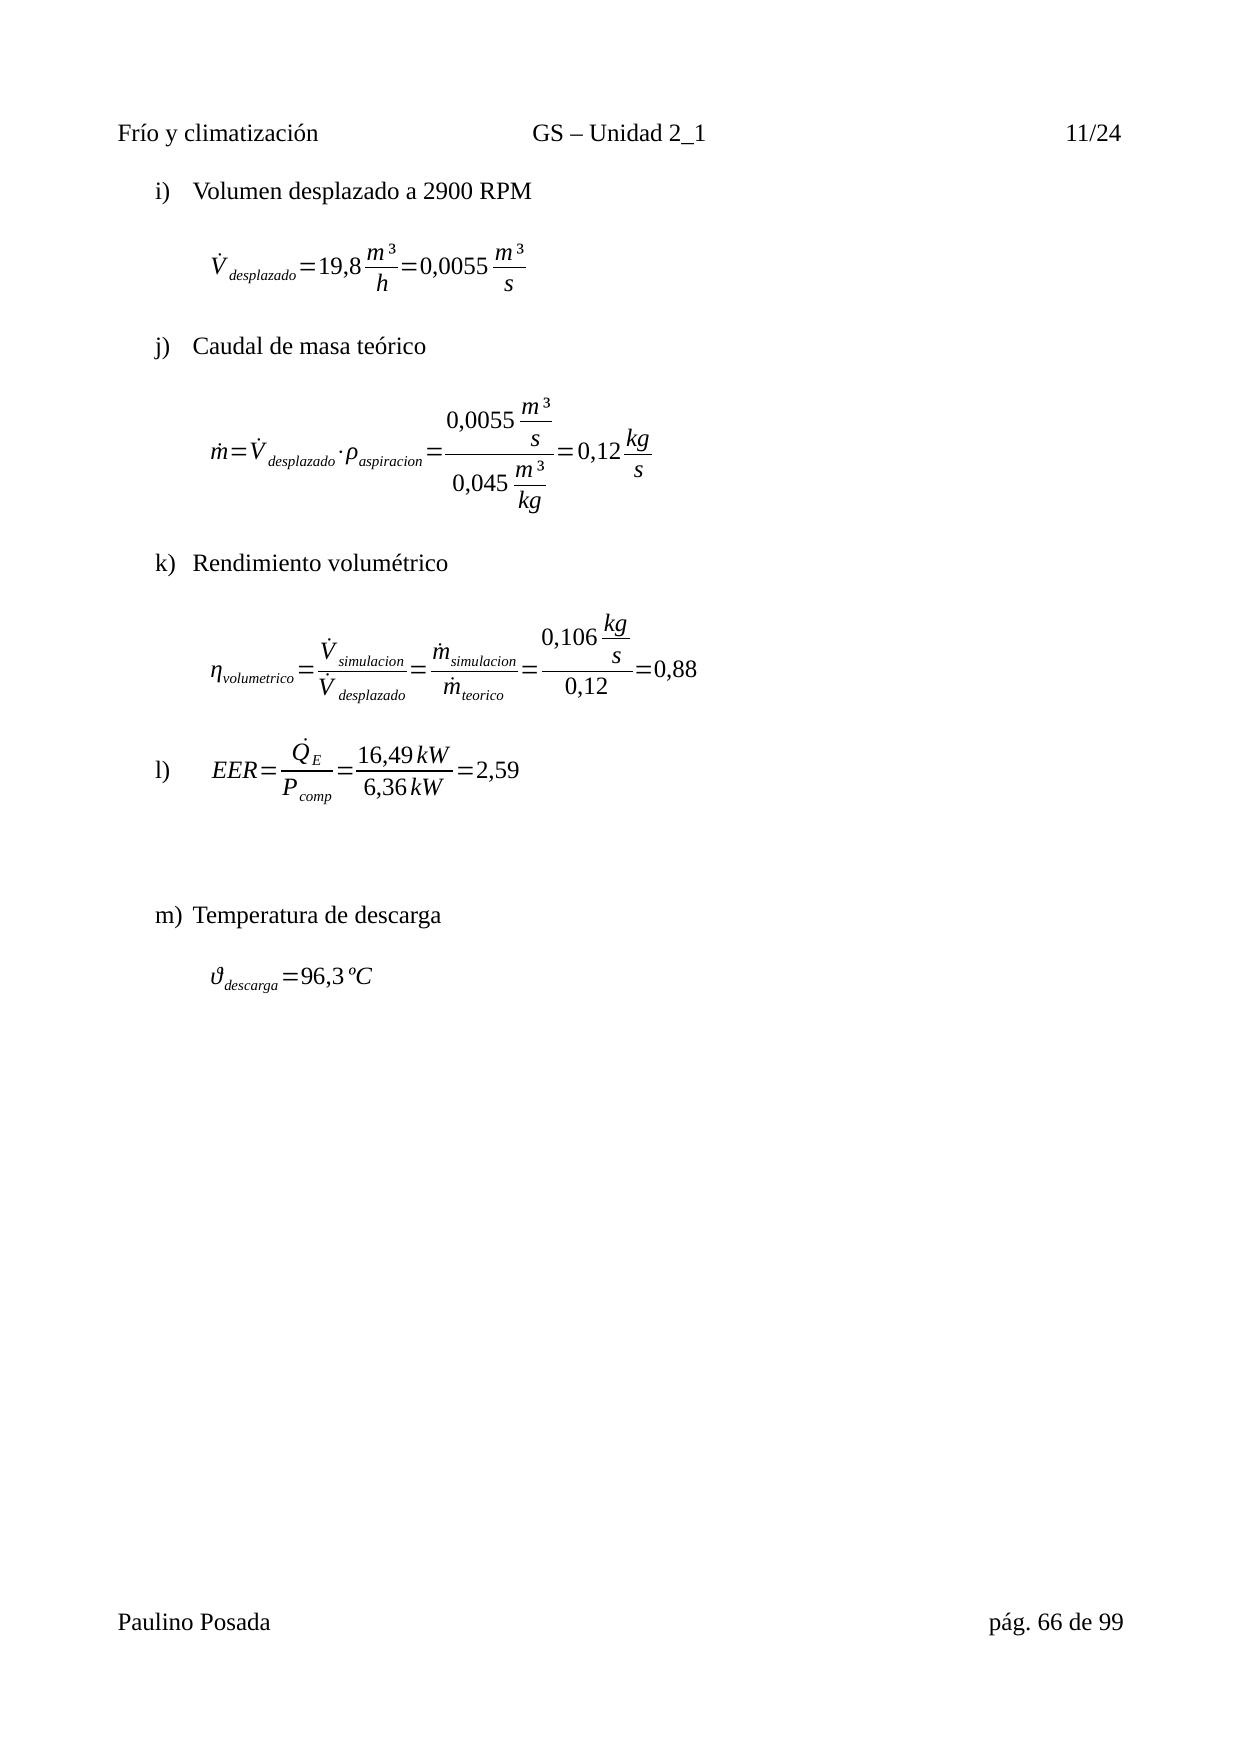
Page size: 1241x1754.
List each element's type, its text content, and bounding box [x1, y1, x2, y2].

list Volumen desplazado a 2900 RPM [155, 176, 1123, 205]
list Caudal de masa teórico [155, 331, 1123, 359]
list Temperatura de descarga [155, 900, 1123, 928]
list Rendimiento volumétrico [155, 548, 1123, 576]
